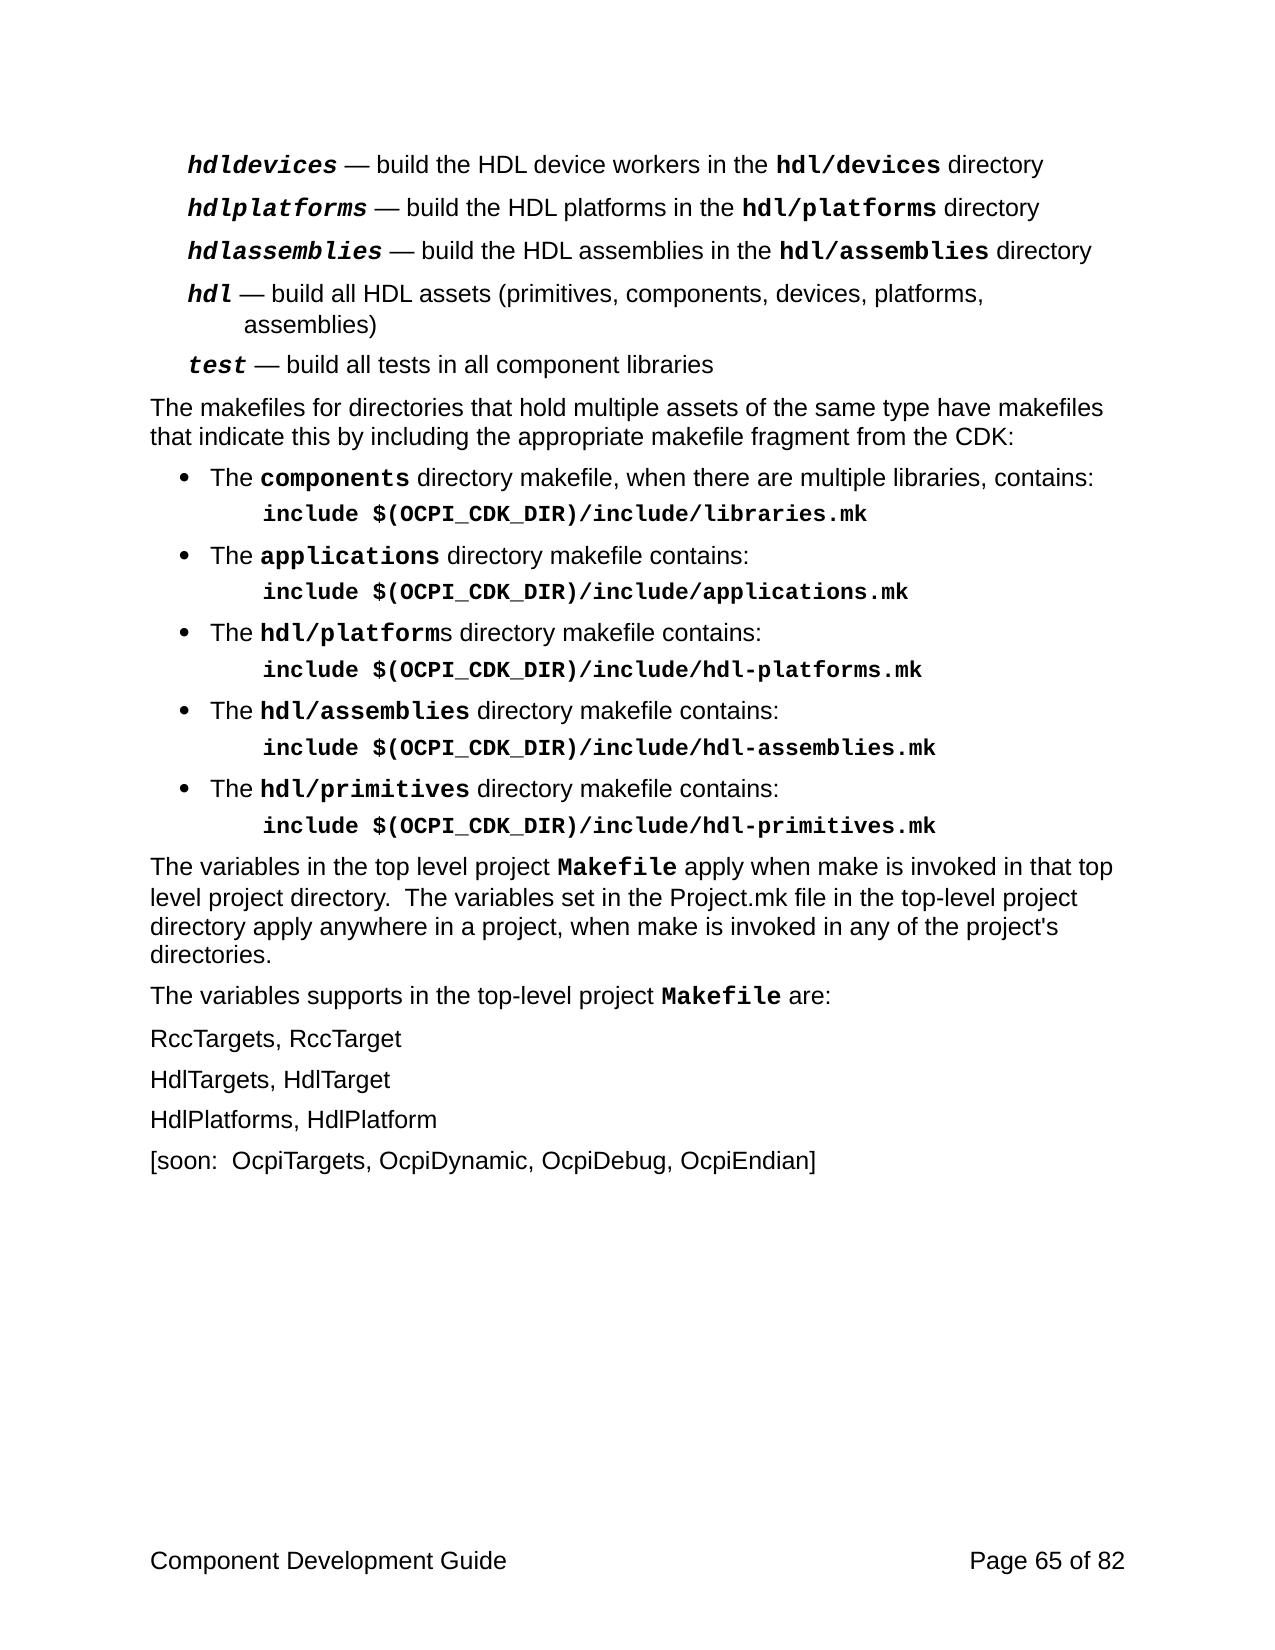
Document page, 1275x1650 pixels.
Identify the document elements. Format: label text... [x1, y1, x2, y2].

text hdldevices — build the HDL device workers in the hdl/devices directory [187, 150, 1125, 181]
text hdlassemblies — build the HDL assemblies in the hdl/assemblies directory [187, 236, 1125, 267]
list The hdl/platforms directory makefile contains: [180, 618, 1125, 649]
text include $(OCPI_CDK_DIR)/include/applications.mk [187, 581, 1125, 606]
text HdlTargets, HdlTarget [150, 1065, 1125, 1093]
text include $(OCPI_CDK_DIR)/include/hdl-platforms.mk [187, 658, 1125, 684]
text test — build all tests in all component libraries [187, 350, 1125, 381]
list The components directory makefile, when there are multiple libraries, contains: [180, 463, 1125, 494]
list The hdl/assemblies directory makefile contains: [180, 696, 1125, 727]
list The applications directory makefile contains: [180, 541, 1125, 572]
text RccTargets, RccTarget [150, 1024, 1125, 1053]
text include $(OCPI_CDK_DIR)/include/libraries.mk [187, 503, 1125, 529]
text hdlplatforms — build the HDL platforms in the hdl/platforms directory [187, 193, 1125, 224]
text include $(OCPI_CDK_DIR)/include/hdl-assemblies.mk [187, 736, 1125, 762]
text HdlPlatforms, HdlPlatform [150, 1105, 1125, 1134]
text [soon: OcpiTargets, OcpiDynamic, OcpiDebug, OcpiEndian] [150, 1146, 1125, 1175]
text The makefiles for directories that hold multiple assets of the same type have makefiles that indicate this by including the appropriate makefile fragment from the CDK: [150, 393, 1125, 451]
text include $(OCPI_CDK_DIR)/include/hdl-primitives.mk [187, 814, 1125, 840]
text The variables supports in the top-level project Makefile are: [150, 981, 1125, 1012]
text The variables in the top level project Makefile apply when make is invoked in that top level project directory. The variables set in the Project.mk file in the top-level project directory apply anywhere in a project, when make is invoked in any of the project's directories. [150, 852, 1125, 969]
text hdl — build all HDL assets (primitives, components, devices, platforms, assemblies) [187, 279, 1125, 338]
list The hdl/primitives directory makefile contains: [180, 774, 1125, 805]
